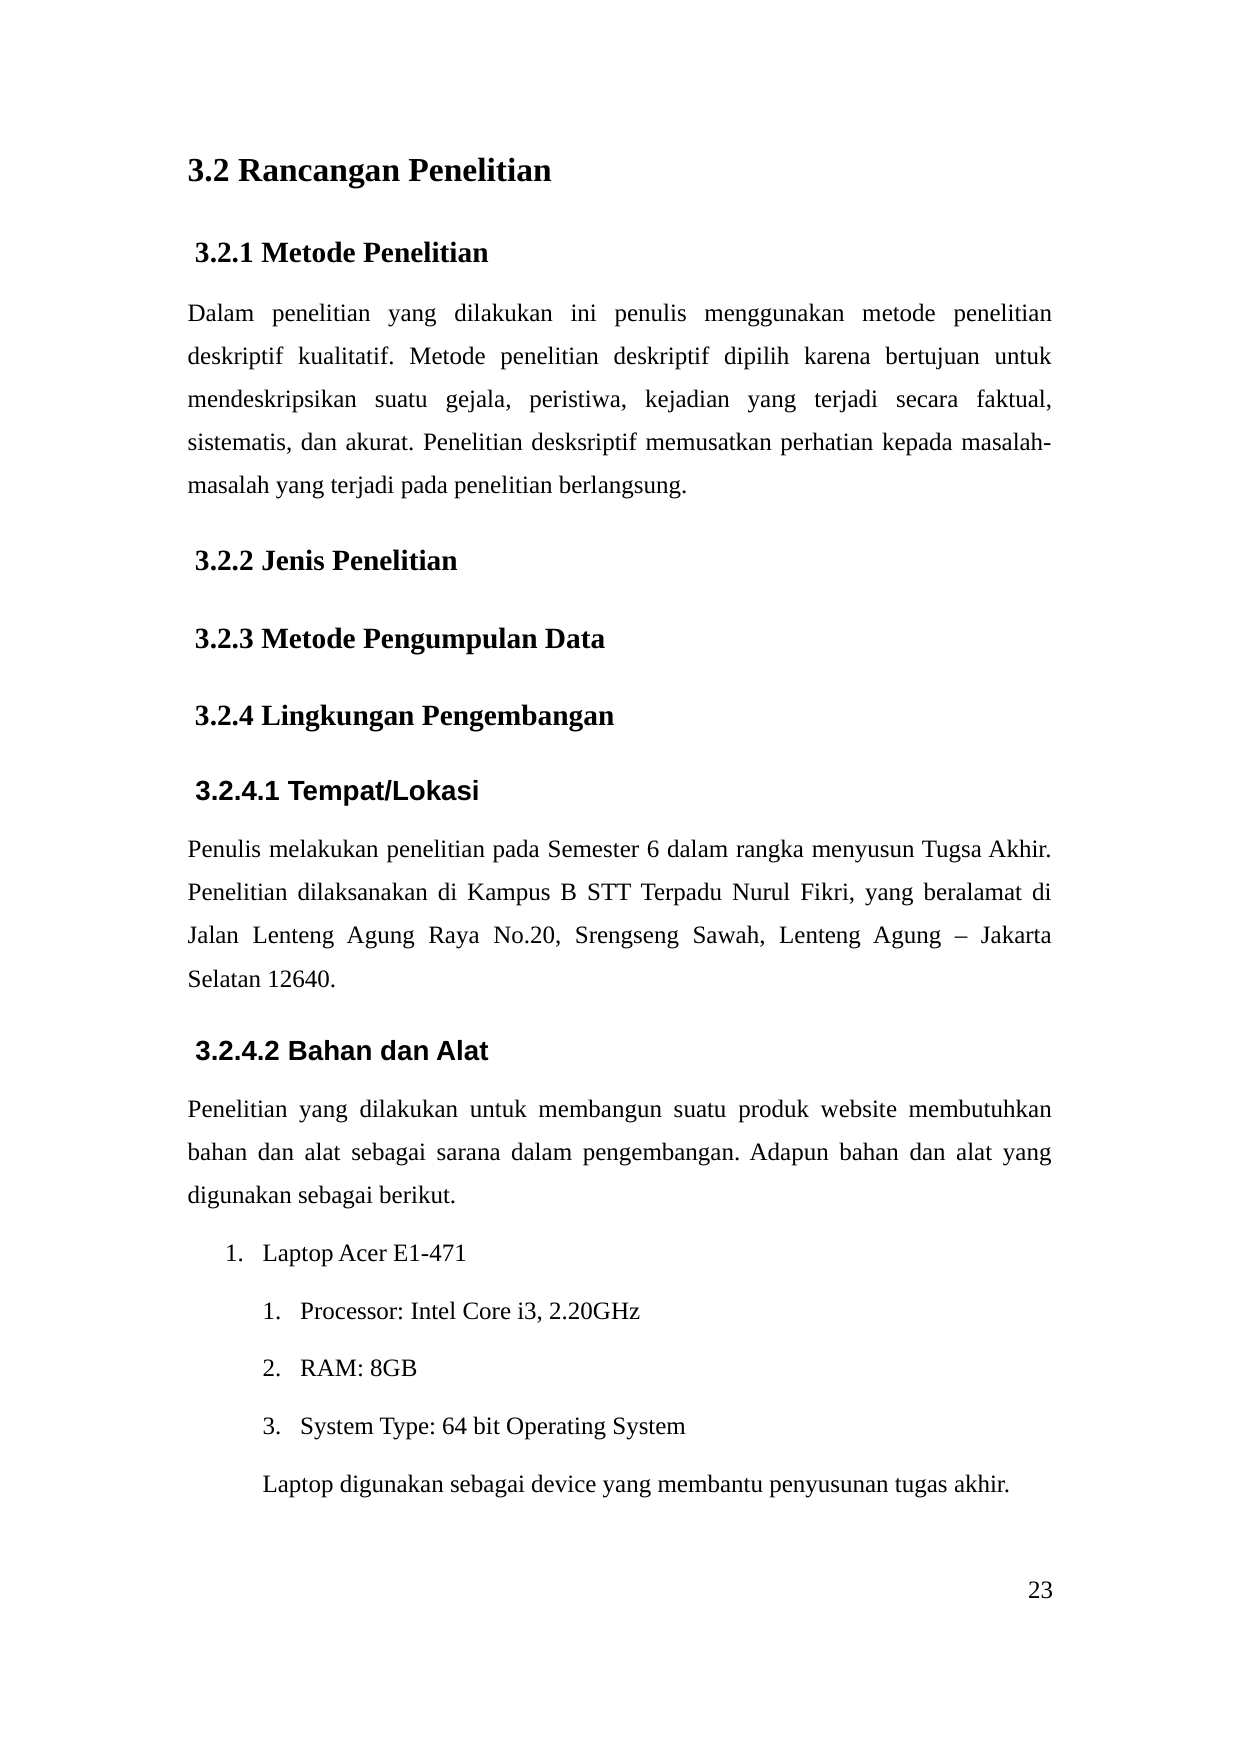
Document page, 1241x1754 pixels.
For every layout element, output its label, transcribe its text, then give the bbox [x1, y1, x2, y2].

list System Type: 64 bit Operating System [262, 1411, 1053, 1440]
subtitle Metode Penelitian [187, 235, 1053, 269]
subtitle Jenis Penelitian [187, 543, 1053, 577]
subtitle Bahan dan Alat [187, 1034, 1053, 1066]
subtitle Tempat/Lokasi [187, 774, 1053, 806]
list RAM: 8GB [262, 1353, 1053, 1382]
text Penulis melakukan penelitian pada Semester 6 dalam rangka menyusun Tugsa Akhir. Penelitian dilaksanakan di Kampus B STT Terpadu Nurul Fikri, yang beralamat di Jalan Lenteng Agung Raya No.20, Srengseng Sawah, Lenteng Agung – Jakarta Selatan 12640. [187, 834, 1053, 992]
subtitle Rancangan Penelitian [187, 150, 1053, 189]
text Dalam penelitian yang dilakukan ini penulis menggunakan metode penelitian deskriptif kualitatif. Metode penelitian deskriptif dipilih karena bertujuan untuk mendeskripsikan suatu gejala, peristiwa, kejadian yang terjadi secara faktual, sistematis, dan akurat. Penelitian desksriptif memusatkan perhatian kepada masalah-masalah yang terjadi pada penelitian berlangsung. [187, 298, 1053, 499]
subtitle Metode Pengumpulan Data [187, 621, 1053, 654]
text Penelitian yang dilakukan untuk membangun suatu produk website membutuhkan bahan dan alat sebagai sarana dalam pengembangan. Adapun bahan dan alat yang digunakan sebagai berikut. [187, 1094, 1053, 1209]
subtitle Lingkungan Pengembangan [187, 698, 1053, 732]
list Laptop digunakan sebagai device yang membantu penyusunan tugas akhir. [225, 1469, 1053, 1498]
list Laptop Acer E1-471 [225, 1238, 1053, 1267]
list Processor: Intel Core i3, 2.20GHz [262, 1296, 1053, 1324]
